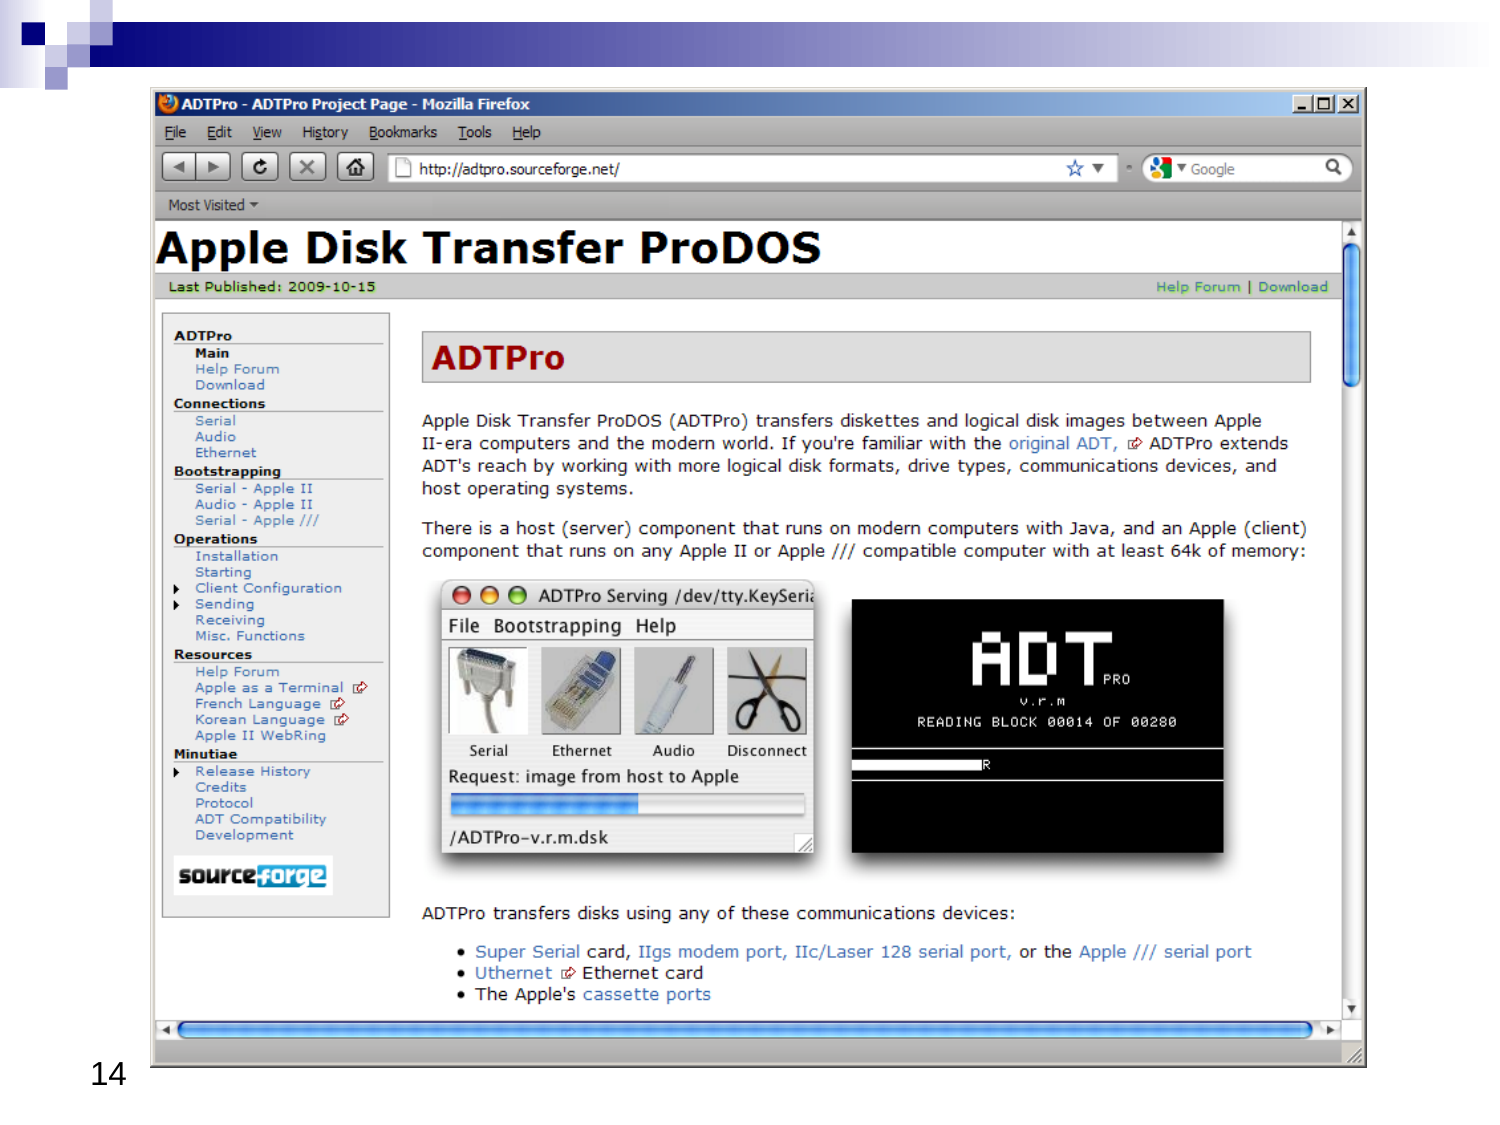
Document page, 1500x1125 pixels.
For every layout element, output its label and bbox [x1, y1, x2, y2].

picture [150, 87, 1367, 1068]
